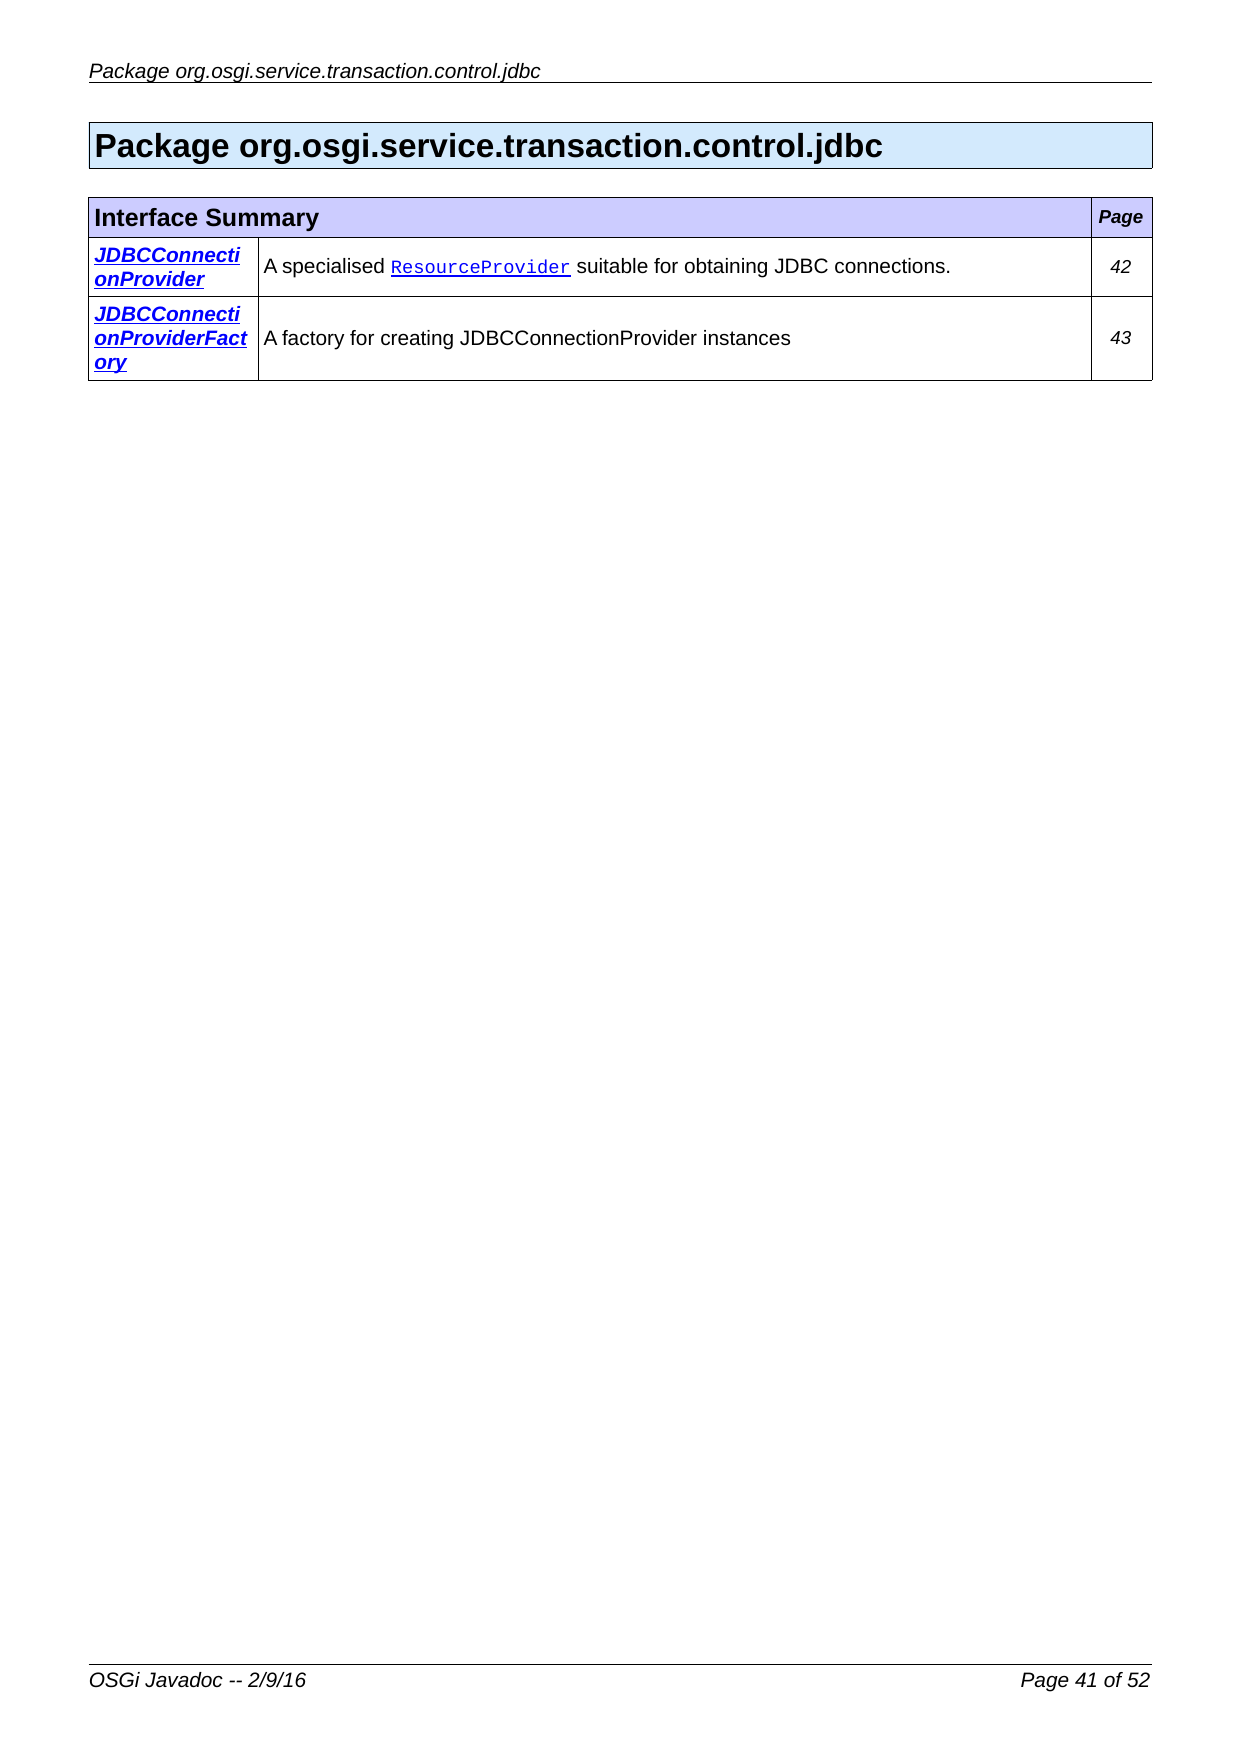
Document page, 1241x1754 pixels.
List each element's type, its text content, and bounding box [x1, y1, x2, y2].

table_cell A factory for creating JDBCConnectionProvider instances [259, 297, 1091, 379]
subtitle Package org.osgi.service.transaction.control.jdbc [90, 123, 1152, 168]
table_cell JDBCConnectionProviderFactory [89, 297, 258, 379]
table_cell A specialised ResourceProvider suitable for obtaining JDBC connections. [259, 238, 1091, 296]
table_cell 41 [1092, 238, 1152, 296]
table_header Page [1092, 198, 1152, 237]
table_cell 42 [1092, 297, 1152, 379]
table_header Interface Summary [89, 198, 1091, 237]
table_cell JDBCConnectionProvider [89, 238, 258, 296]
